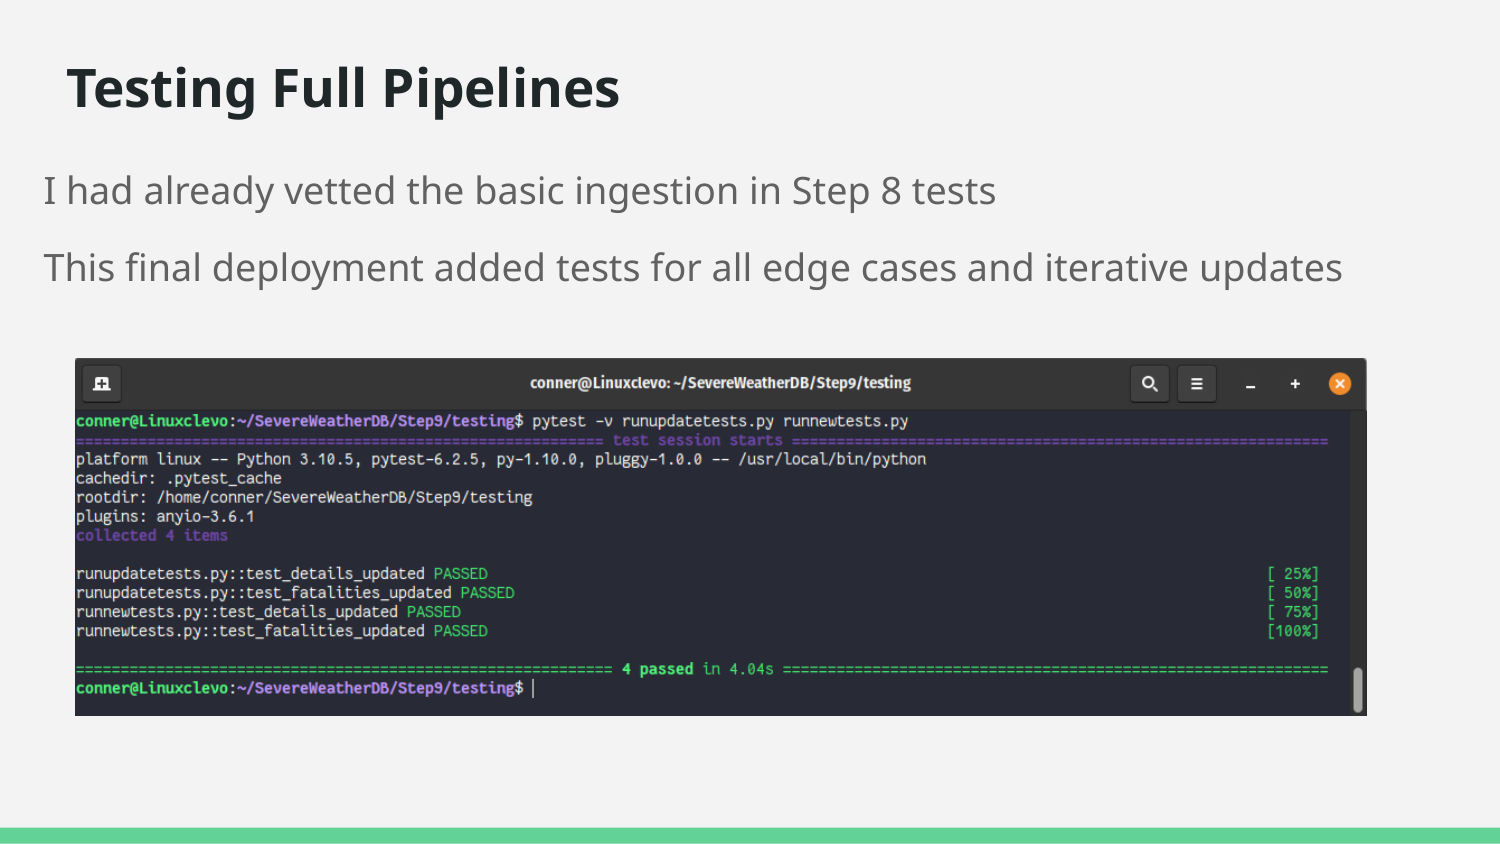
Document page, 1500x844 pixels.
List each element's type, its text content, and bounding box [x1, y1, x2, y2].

text_box I had already vetted the basic ingestion in Step 8 tests This final deployment added tests for all edge cases and iterative updates [28, 145, 1439, 818]
text_box Testing Full Pipelines [51, 39, 1449, 134]
picture [75, 358, 1367, 716]
